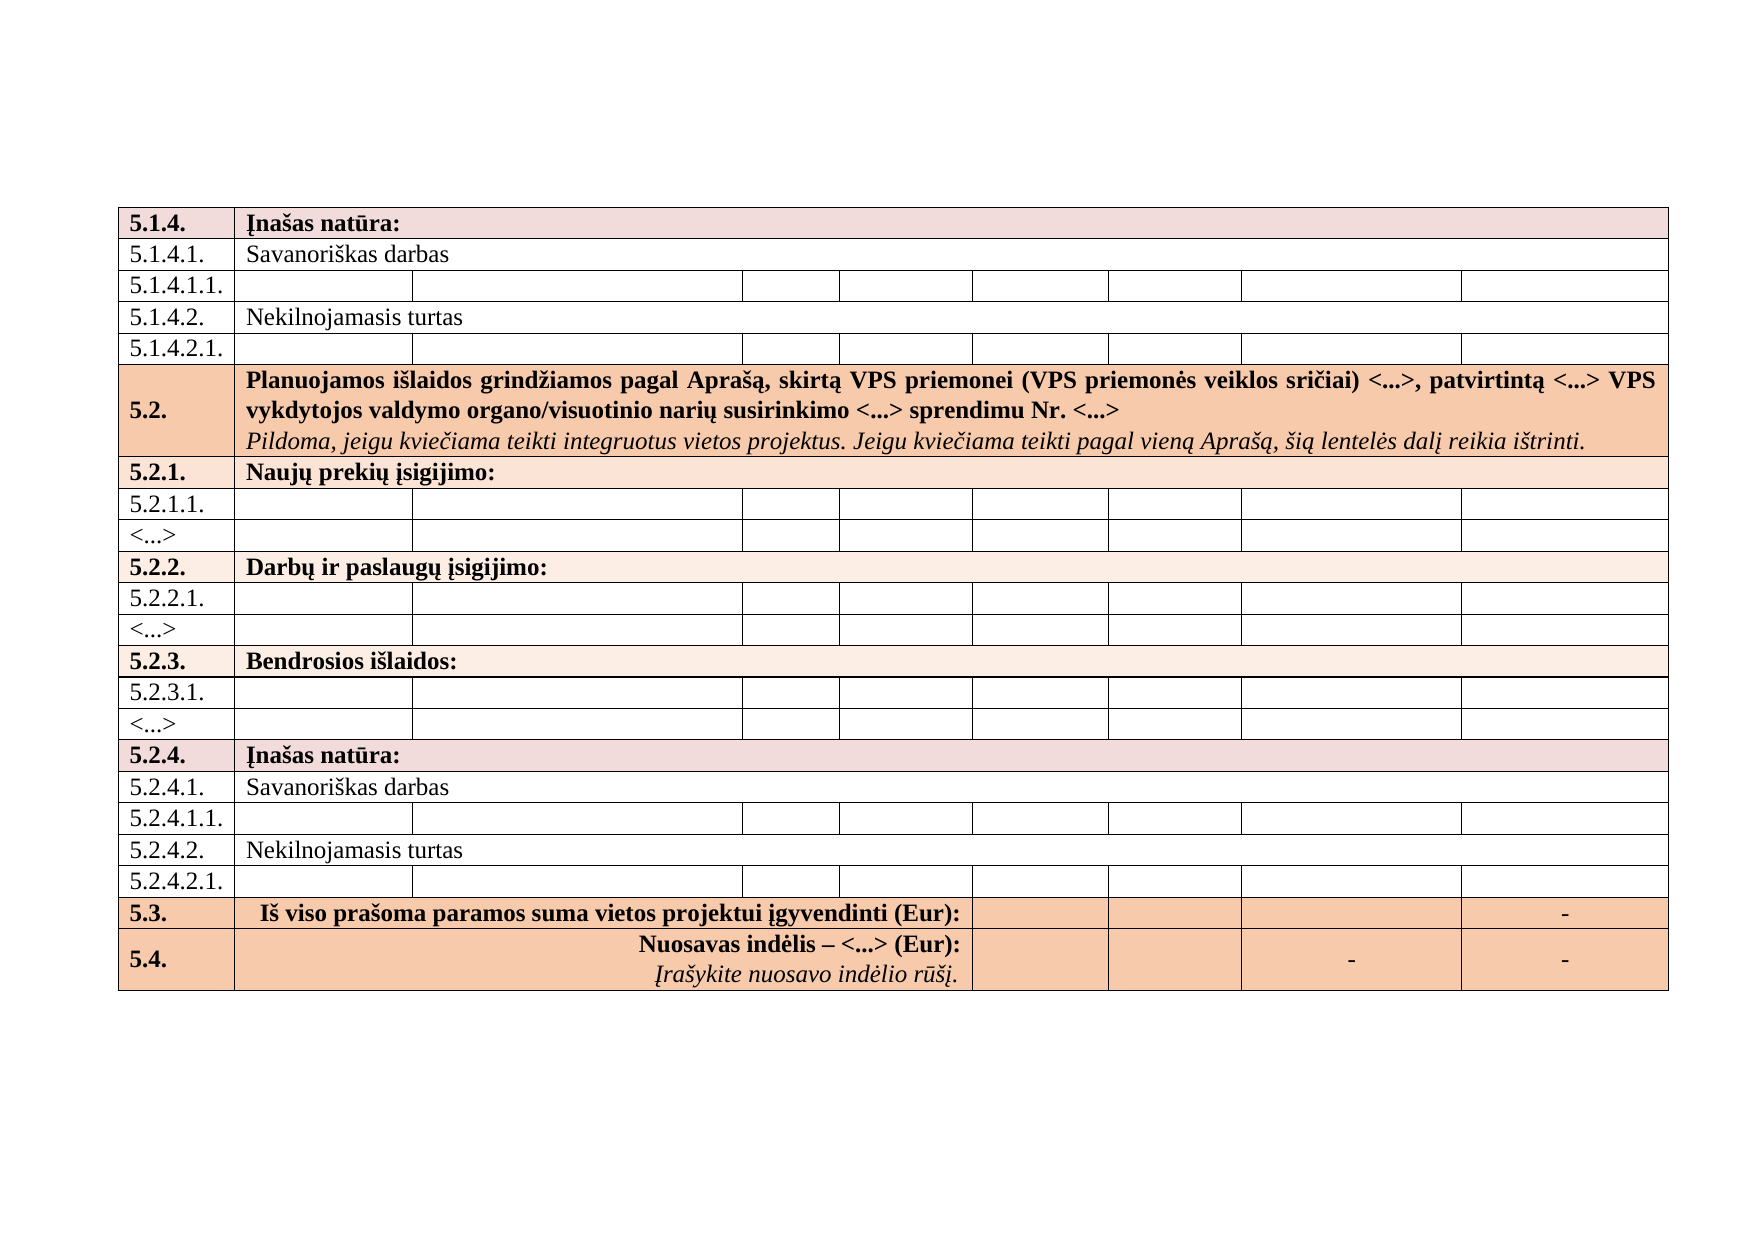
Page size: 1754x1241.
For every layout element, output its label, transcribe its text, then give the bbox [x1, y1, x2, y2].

table_cell [840, 489, 972, 519]
table_cell 5.1.4.2.1. [119, 334, 234, 364]
table_cell [743, 489, 839, 519]
table_cell [1462, 709, 1668, 739]
table_cell [840, 520, 972, 551]
table_cell [1242, 615, 1461, 645]
table_cell [1109, 866, 1241, 897]
table_cell [743, 678, 839, 708]
table_cell [743, 520, 839, 551]
table_cell [235, 520, 412, 551]
table_cell Nuosavas indėlis – <...> (Eur): Įrašykite nuosavo indėlio rūšį. [235, 929, 972, 990]
table_cell [235, 334, 412, 364]
table_cell [413, 489, 742, 519]
table_cell <...> [119, 709, 234, 739]
table_cell [973, 898, 1108, 928]
table_cell 5.1.4.2. [119, 302, 234, 332]
table_cell [1242, 334, 1461, 364]
table_cell [840, 583, 972, 613]
table_cell 5.1.4.1.1. [119, 271, 234, 301]
table_cell [1109, 803, 1241, 834]
table_cell - [1462, 898, 1668, 928]
table_cell [1462, 803, 1668, 834]
table_cell [413, 866, 742, 897]
table_cell 5.2.4.2.1. [119, 866, 234, 897]
table_cell 5.2.3. [119, 646, 234, 676]
table_cell Bendrosios išlaidos: [235, 646, 1668, 676]
table_cell [413, 520, 742, 551]
table_cell [1462, 520, 1668, 551]
table_cell [840, 271, 972, 301]
table_cell [1242, 271, 1461, 301]
table_cell [743, 709, 839, 739]
table_cell [1242, 866, 1461, 897]
table_cell 5.2.4.1.1. [119, 803, 234, 834]
table_cell [973, 866, 1108, 897]
table_cell [235, 583, 412, 613]
table_cell [743, 334, 839, 364]
table_cell [1109, 709, 1241, 739]
table_cell [743, 803, 839, 834]
table_cell - [1242, 929, 1461, 990]
table_cell [235, 866, 412, 897]
table_cell 5.2.1.1. [119, 489, 234, 519]
table_cell [973, 615, 1108, 645]
table_cell [235, 709, 412, 739]
table_cell 5.3. [119, 898, 234, 928]
table_cell [743, 583, 839, 613]
table_cell Savanoriškas darbas [235, 239, 1668, 269]
table_cell [973, 803, 1108, 834]
table_cell [1242, 678, 1461, 708]
table_cell [1462, 615, 1668, 645]
table_cell [973, 709, 1108, 739]
table_cell [1109, 898, 1241, 928]
table_cell [1242, 583, 1461, 613]
table_cell 5.1.4. [119, 208, 234, 238]
table_cell 5.2.3.1. [119, 678, 234, 708]
table_cell [235, 678, 412, 708]
table_cell [1462, 489, 1668, 519]
table_cell [1242, 803, 1461, 834]
table_cell [1109, 489, 1241, 519]
table_cell [973, 678, 1108, 708]
table_cell [413, 583, 742, 613]
table_cell Įnašas natūra: [235, 740, 1668, 771]
table_cell 5.2. [119, 365, 234, 456]
table_cell [235, 803, 412, 834]
table_cell Darbų ir paslaugų įsigijimo: [235, 552, 1668, 582]
table_cell Nekilnojamasis turtas [235, 835, 1668, 865]
table_cell Nekilnojamasis turtas [235, 302, 1668, 332]
table_cell <...> [119, 520, 234, 551]
table_cell [1242, 489, 1461, 519]
table_cell [840, 678, 972, 708]
table_cell 5.2.4.2. [119, 835, 234, 865]
table_cell - [1462, 929, 1668, 990]
table_cell [1109, 583, 1241, 613]
table_cell Įnašas natūra: [235, 208, 1668, 238]
table_cell [235, 615, 412, 645]
table_cell Naujų prekių įsigijimo: [235, 457, 1668, 488]
table_cell [1109, 678, 1241, 708]
table_cell [743, 271, 839, 301]
table_cell [1242, 898, 1461, 928]
table_cell [1109, 271, 1241, 301]
table_cell Planuojamos išlaidos grindžiamos pagal Aprašą, skirtą VPS priemonei (VPS priemonės veiklos sričiai) <...>, patvirtintą <...> VPS vykdytojos valdymo organo/visuotinio narių susirinkimo <...> sprendimu Nr. <...> Pildoma, jeigu kviečiama teikti integruotus vietos projektus. Jeigu kviečiama teikti pagal vieną Aprašą, šią lentelės dalį reikia ištrinti. [235, 365, 1668, 456]
table_cell 5.2.1. [119, 457, 234, 488]
table_cell [413, 271, 742, 301]
table_cell [743, 615, 839, 645]
table_cell 5.2.4.1. [119, 772, 234, 802]
table_cell [1109, 520, 1241, 551]
table_cell [973, 520, 1108, 551]
table_cell 5.2.2.1. [119, 583, 234, 613]
table_cell [1462, 334, 1668, 364]
table_cell [1462, 271, 1668, 301]
table_cell [973, 271, 1108, 301]
table_cell [1242, 709, 1461, 739]
table_cell [413, 803, 742, 834]
table_cell [973, 489, 1108, 519]
table_cell [1109, 615, 1241, 645]
table_cell [1109, 334, 1241, 364]
table_cell [973, 334, 1108, 364]
table_cell [235, 489, 412, 519]
table_cell Savanoriškas darbas [235, 772, 1668, 802]
table_cell [840, 709, 972, 739]
table_cell [973, 929, 1108, 990]
table_cell [413, 615, 742, 645]
table_cell [840, 803, 972, 834]
table_cell Iš viso prašoma paramos suma vietos projektui įgyvendinti (Eur): [235, 898, 972, 928]
table_cell [1109, 929, 1241, 990]
table_cell [1462, 583, 1668, 613]
table_cell [1462, 866, 1668, 897]
table_cell 5.2.4. [119, 740, 234, 771]
table_cell [1462, 678, 1668, 708]
table_cell [743, 866, 839, 897]
table_cell 5.4. [119, 929, 234, 990]
table_cell [413, 678, 742, 708]
table_cell [235, 271, 412, 301]
table_cell <...> [119, 615, 234, 645]
table_cell [840, 615, 972, 645]
table_cell 5.1.4.1. [119, 239, 234, 269]
table_cell [413, 709, 742, 739]
table_cell [413, 334, 742, 364]
table_cell [840, 866, 972, 897]
table_cell 5.2.2. [119, 552, 234, 582]
table_cell [840, 334, 972, 364]
table_cell [1242, 520, 1461, 551]
table_cell [973, 583, 1108, 613]
